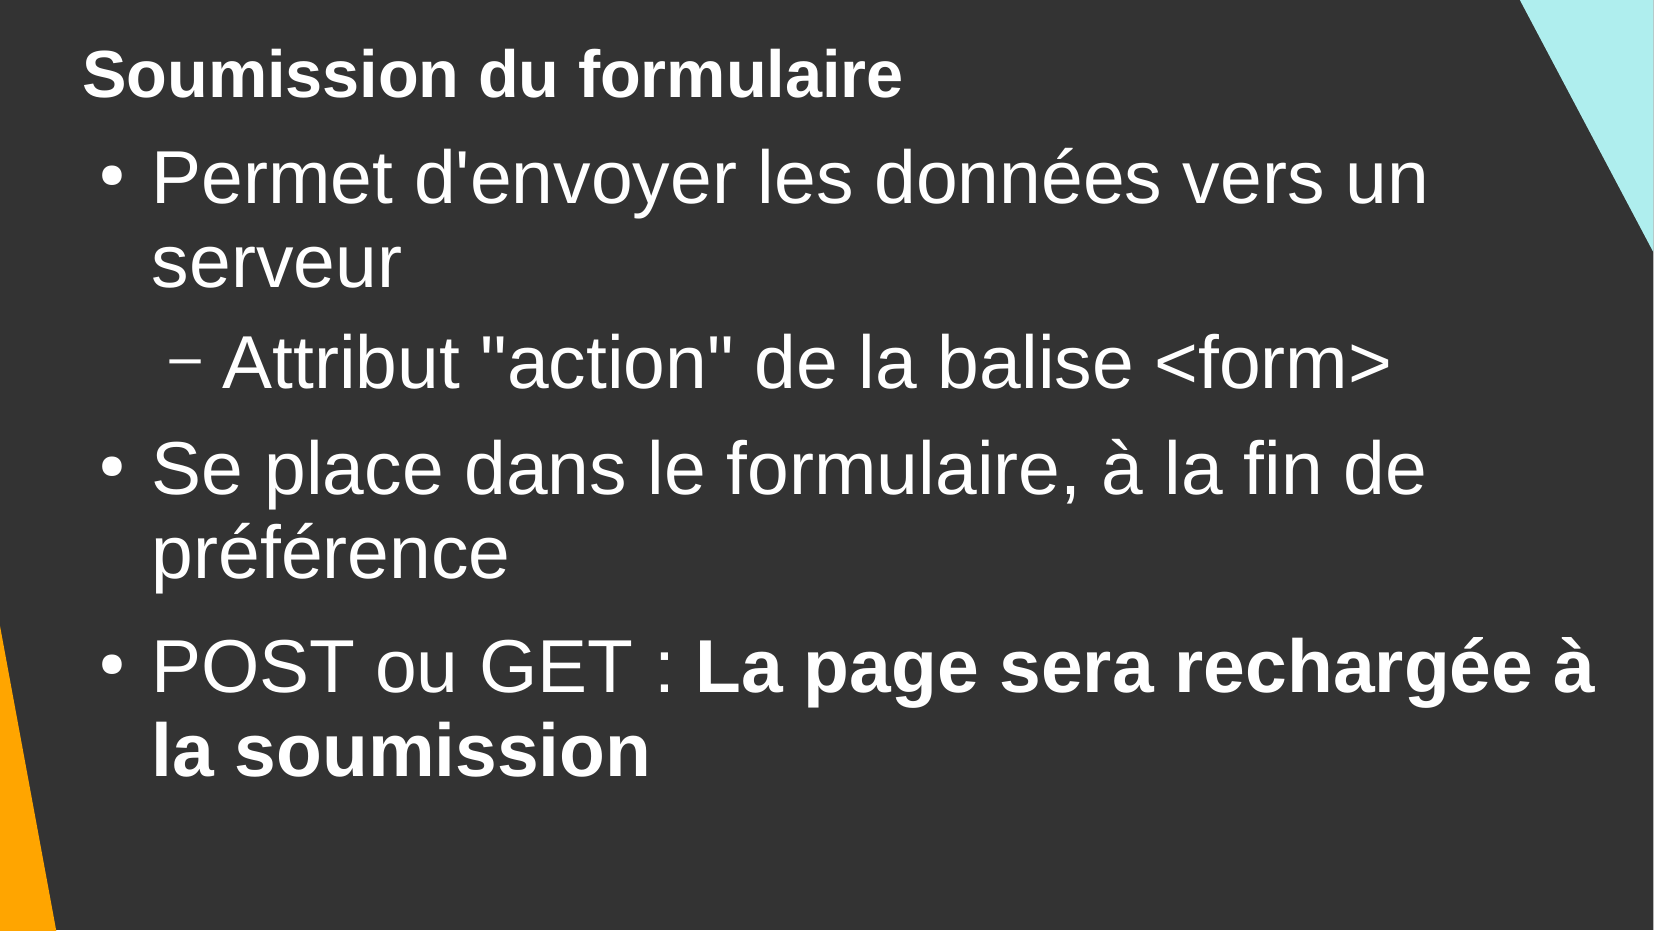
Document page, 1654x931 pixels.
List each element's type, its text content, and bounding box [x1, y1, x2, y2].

title Soumission du formulaire [82, 37, 1571, 114]
text_box [0, 625, 57, 931]
text_box [1519, 0, 1654, 254]
list Permet d'envoyer les données vers un serveur Attribut "action" de la balise <form> Se place dans le formulaire, à la fin de préférence POST ou GET : La page sera rechargée à la soumission [80, 135, 1605, 804]
